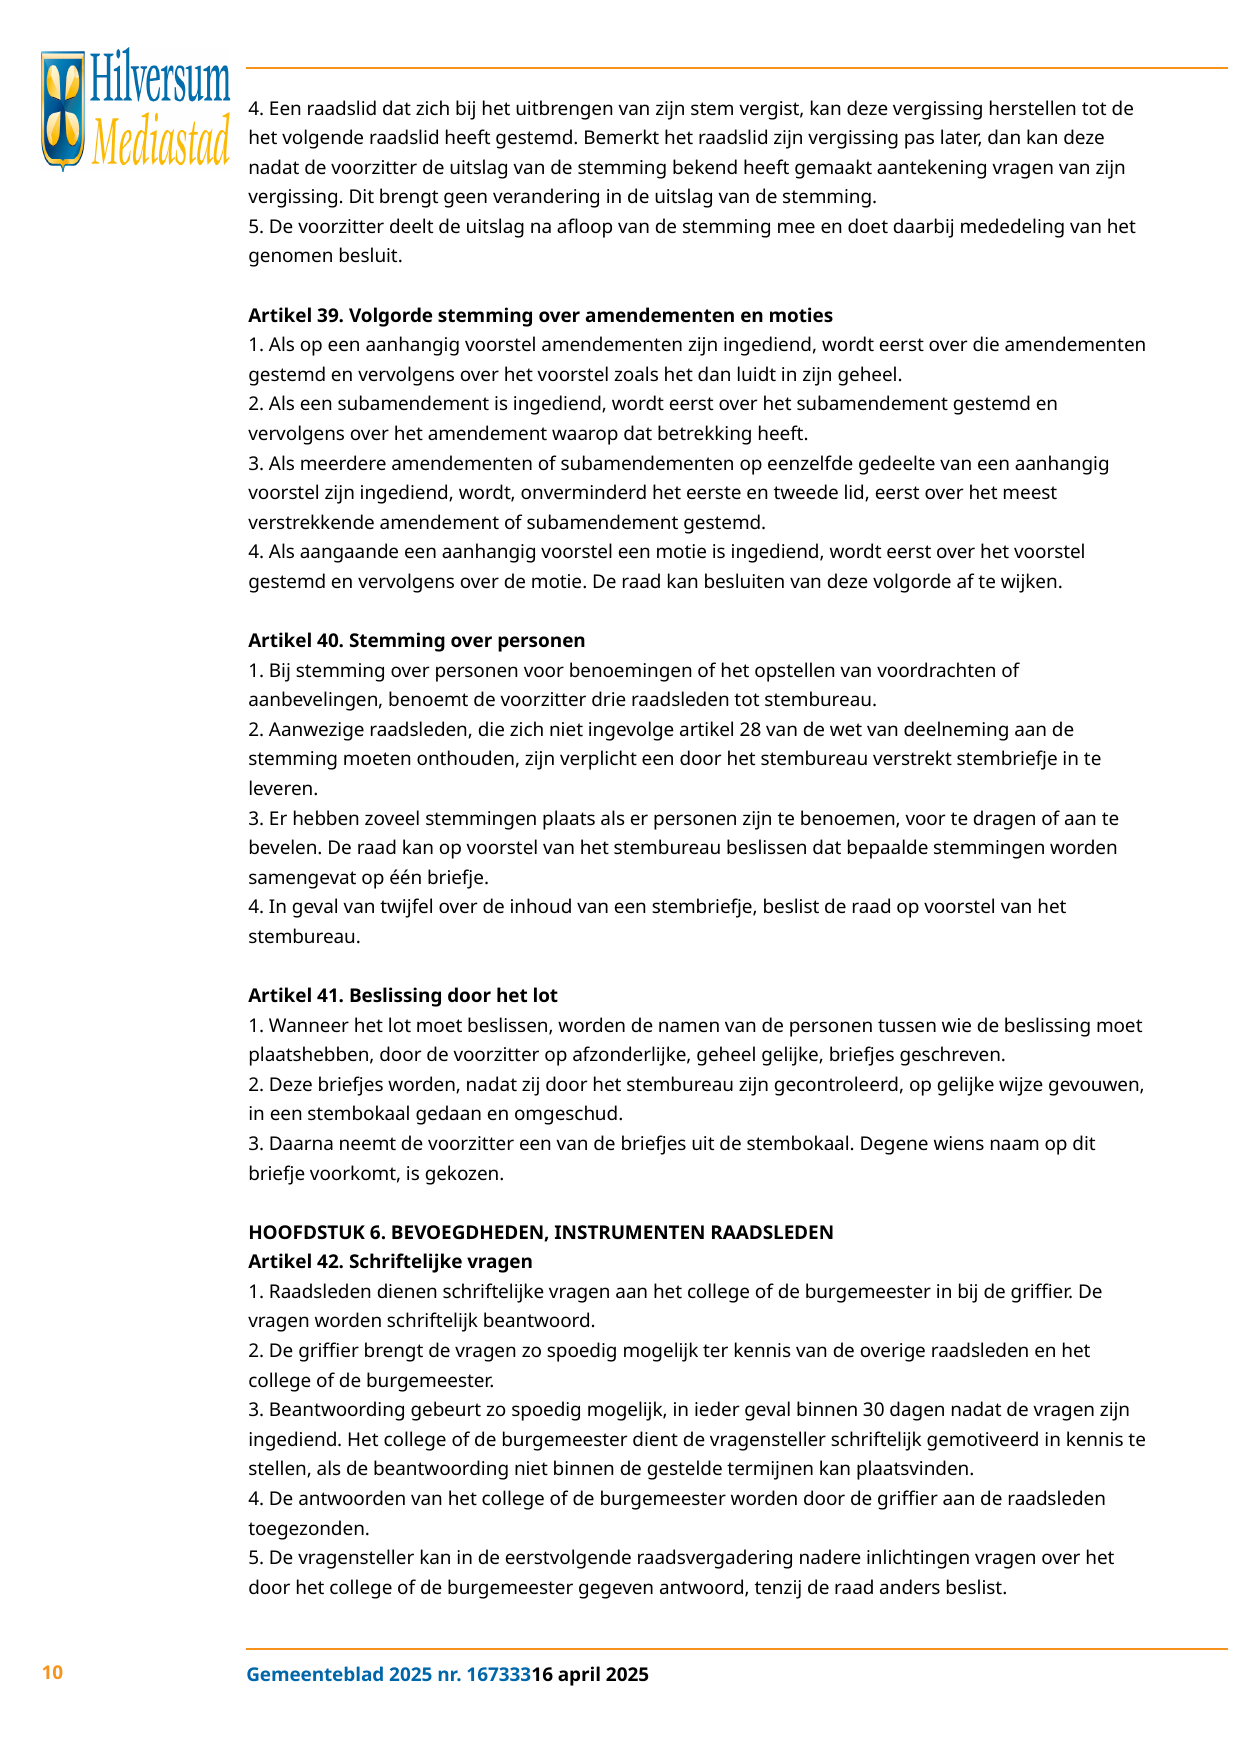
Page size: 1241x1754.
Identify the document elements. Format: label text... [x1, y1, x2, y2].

text 3. Als meerdere amendementen of subamendementen op eenzelfde gedeelte van een aanhangig voorstel zijn ingediend, wordt, onverminderd het eerste en tweede lid, eerst over het meest verstrekkende amendement of subamendement gestemd. [248, 450, 1152, 535]
text 1. Bij stemming over personen voor benoemingen of het opstellen van voordrachten of aanbevelingen, benoemt de voorzitter drie raadsleden tot stembureau. [248, 657, 1152, 712]
text 3. Beantwoording gebeurt zo spoedig mogelijk, in ieder geval binnen 30 dagen nadat de vragen zijn ingediend. Het college of de burgemeester dient de vragensteller schriftelijk gemotiveerd in kennis te stellen, als de beantwoording niet binnen de gestelde termijnen kan plaatsvinden. [248, 1396, 1152, 1481]
text 1. Raadsleden dienen schriftelijke vragen aan het college of de burgemeester in bij de griffier. De vragen worden schriftelijk beantwoord. [248, 1278, 1152, 1333]
text 4. Als aangaande een aanhangig voorstel een motie is ingediend, wordt eerst over het voorstel gestemd en vervolgens over de motie. De raad kan besluiten van deze volgorde af te wijken. [248, 538, 1152, 594]
text 2. De griffier brengt de vragen zo spoedig mogelijk ter kennis van de overige raadsleden en het college of de burgemeester. [248, 1337, 1152, 1393]
text 1. Als op een aanhangig voorstel amendementen zijn ingediend, wordt eerst over die amendementen gestemd en vervolgens over het voorstel zoals het dan luidt in zijn geheel. [248, 331, 1152, 387]
text Artikel 42. Schriftelijke vragen [248, 1248, 1152, 1274]
text 3. Daarna neemt de voorzitter een van de briefjes uit de stembokaal. Degene wiens naam op dit briefje voorkomt, is gekozen. [248, 1130, 1152, 1186]
text 2. Deze briefjes worden, nadat zij door het stembureau zijn gecontroleerd, op gelijke wijze gevouwen, in een stembokaal gedaan en omgeschud. [248, 1071, 1152, 1126]
text HOOFDSTUK 6. BEVOEGDHEDEN, INSTRUMENTEN RAADSLEDEN [248, 1219, 1152, 1245]
text Artikel 39. Volgorde stemming over amendementen en moties [248, 302, 1152, 328]
text Artikel 41. Beslissing door het lot [248, 982, 1152, 1008]
text 2. Aanwezige raadsleden, die zich niet ingevolge artikel 28 van de wet van deelneming aan de stemming moeten onthouden, zijn verplicht een door het stembureau verstrekt stembriefje in te leveren. [248, 716, 1152, 801]
text 5. De vragensteller kan in de eerstvolgende raadsvergadering nadere inlichtingen vragen over het door het college of de burgemeester gegeven antwoord, tenzij de raad anders beslist. [248, 1544, 1152, 1600]
text Artikel 40. Stemming over personen [248, 627, 1152, 653]
text 4. Een raadslid dat zich bij het uitbrengen van zijn stem vergist, kan deze vergissing herstellen tot de het volgende raadslid heeft gestemd. Bemerkt het raadslid zijn vergissing pas later, dan kan deze nadat de voorzitter de uitslag van de stemming bekend heeft gemaakt aantekening vragen van zijn vergissing. Dit brengt geen verandering in de uitslag van de stemming. [248, 95, 1152, 209]
text 4. De antwoorden van het college of de burgemeester worden door de griffier aan de raadsleden toegezonden. [248, 1485, 1152, 1541]
text 5. De voorzitter deelt de uitslag na afloop van de stemming mee en doet daarbij mededeling van het genomen besluit. [248, 213, 1152, 268]
text 4. In geval van twijfel over de inhoud van een stembriefje, beslist de raad op voorstel van het stembureau. [248, 893, 1152, 949]
text 1. Wanneer het lot moet beslissen, worden de namen van de personen tussen wie de beslissing moet plaatshebben, door de voorzitter op afzonderlijke, geheel gelijke, briefjes geschreven. [248, 1012, 1152, 1067]
picture [41, 47, 231, 172]
text 2. Als een subamendement is ingediend, wordt eerst over het subamendement gestemd en vervolgens over het amendement waarop dat betrekking heeft. [248, 391, 1152, 446]
text 3. Er hebben zoveel stemmingen plaats als er personen zijn te benoemen, voor te dragen of aan te bevelen. De raad kan op voorstel van het stembureau beslissen dat bepaalde stemmingen worden samengevat op één briefje. [248, 805, 1152, 890]
